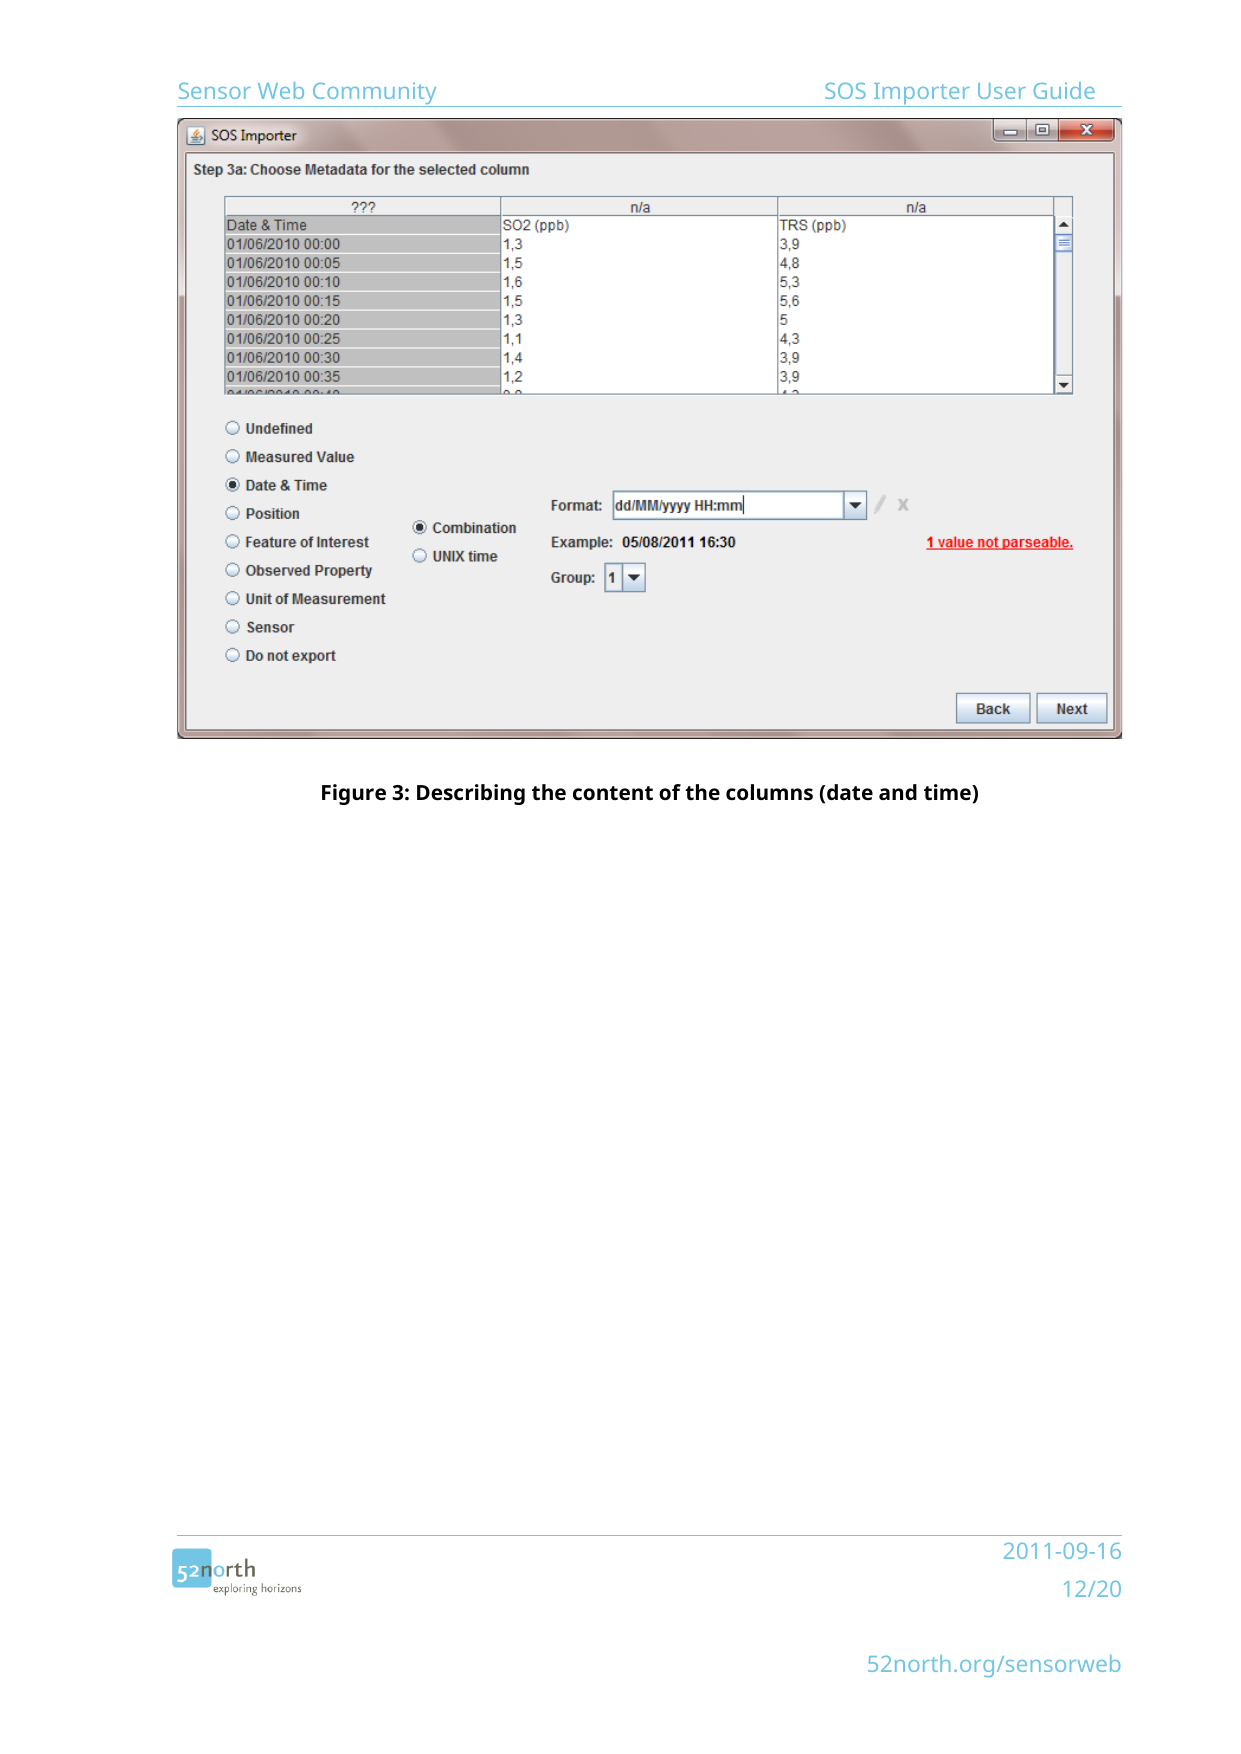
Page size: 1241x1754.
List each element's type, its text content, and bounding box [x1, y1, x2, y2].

text Figure 3: Describing the content of the columns (date and time) [177, 778, 1122, 807]
